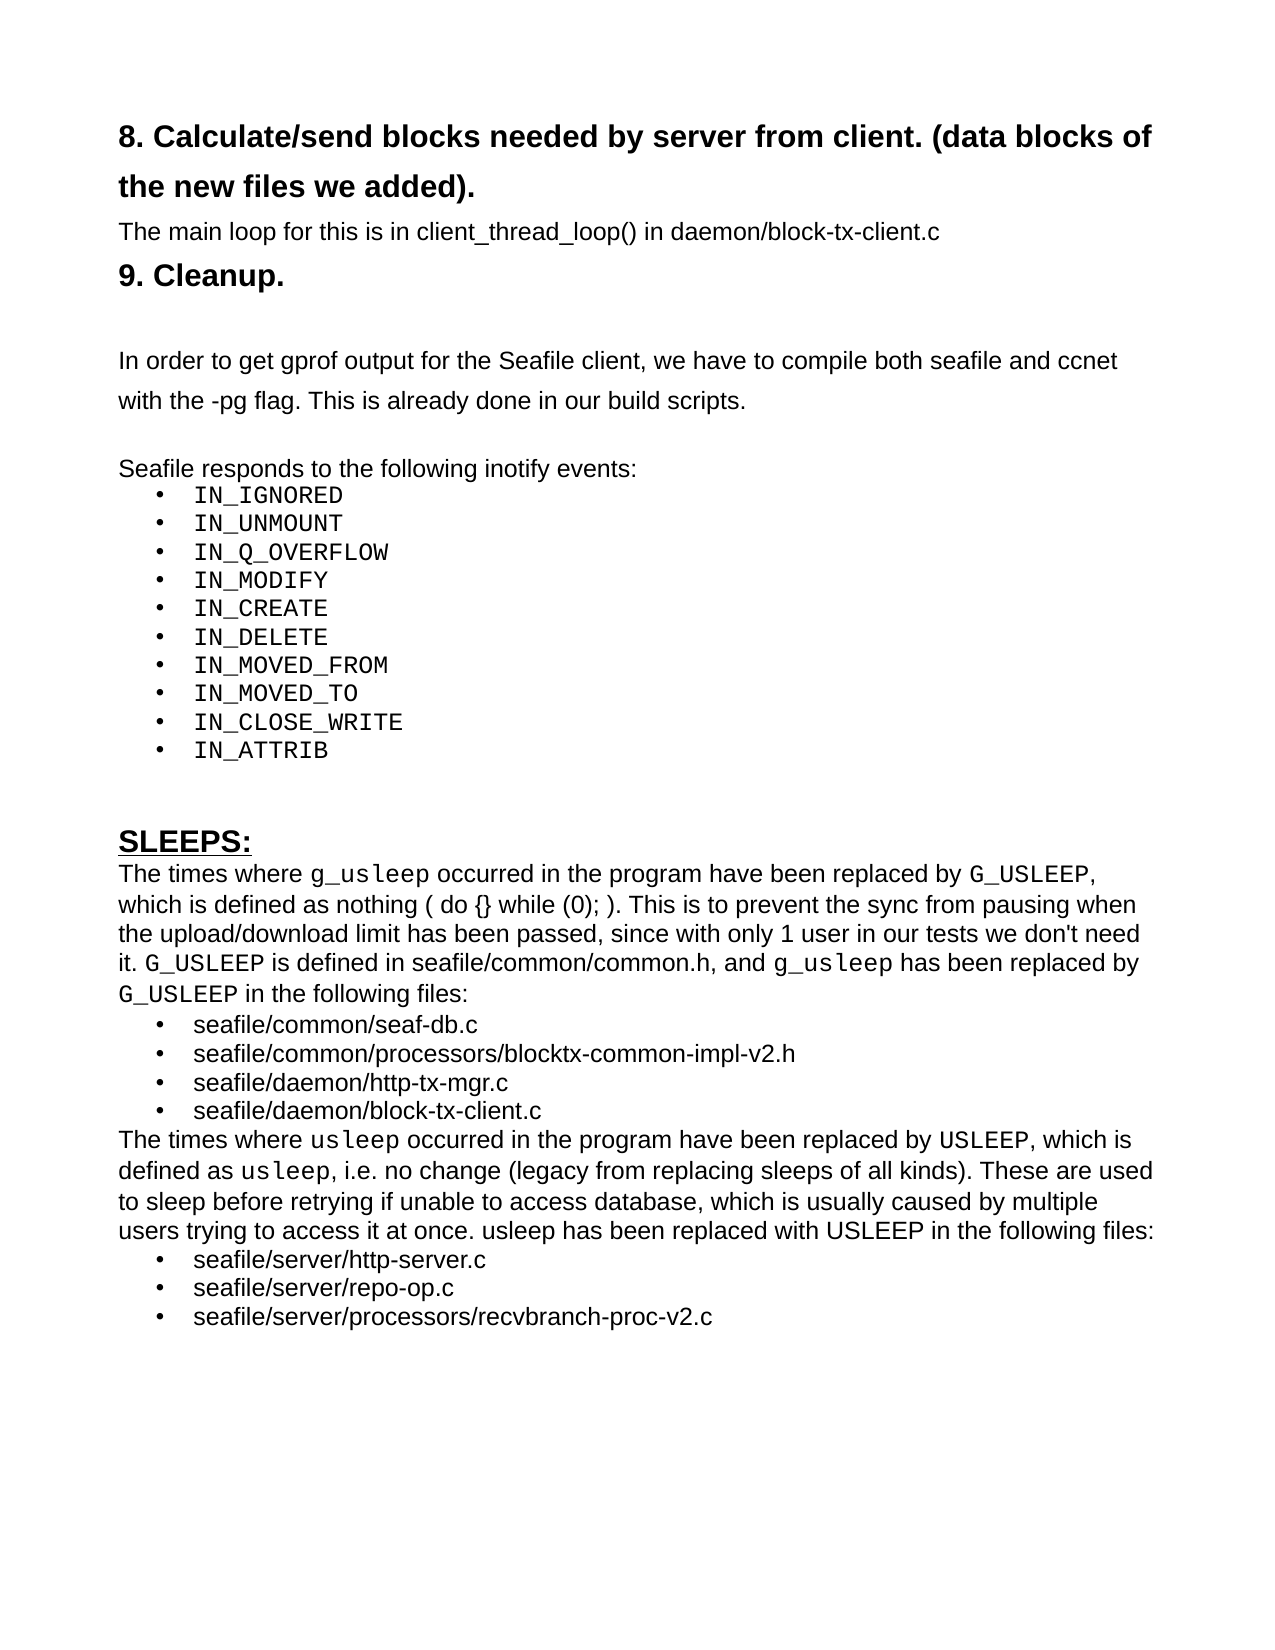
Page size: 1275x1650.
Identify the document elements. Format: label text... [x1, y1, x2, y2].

text In order to get gprof output for the Seafile client, we have to compile both seafile and ccnet with the -pg flag. This is already done in our build scripts. [118, 346, 1157, 414]
list IN_MOVED_FROM [156, 653, 1157, 681]
text The times where g_usleep occurred in the program have been replaced by G_USLEEP, which is defined as nothing ( do {} while (0); ). This is to prevent the sync from pausing when the upload/download limit has been passed, since with only 1 user in our tests we don't need it. G_USLEEP is defined in seafile/common/common.h, and g_usleep has been replaced by G_USLEEP in the following files: [118, 859, 1157, 1010]
list IN_CLOSE_WRITE [156, 709, 1157, 738]
list seafile/server/http-server.c [156, 1244, 1157, 1273]
list seafile/common/seaf-db.c [156, 1010, 1157, 1039]
text The main loop for this is in client_thread_loop() in daemon/block-tx-client.c [118, 217, 1157, 246]
list IN_ATTRIB [156, 738, 1157, 766]
list IN_CREATE [156, 596, 1157, 624]
list IN_UNMOUNT [156, 511, 1157, 539]
list seafile/server/repo-op.c [156, 1273, 1157, 1302]
text The times where usleep occurred in the program have been replaced by USLEEP, which is defined as usleep, i.e. no change (legacy from replacing sleeps of all kinds). These are used to sleep before retrying if unable to access database, which is usually caused by multiple users trying to access it at once. usleep has been replaced with USLEEP in the following files: [118, 1125, 1157, 1244]
list IN_MOVED_TO [156, 681, 1157, 709]
text Seafile responds to the following inotify events: [118, 454, 1157, 483]
list seafile/daemon/block-tx-client.c [156, 1096, 1157, 1125]
text 9. Cleanup. [118, 257, 1157, 293]
list seafile/server/processors/recvbranch-proc-v2.c [156, 1302, 1157, 1331]
text SLEEPS: [118, 823, 1157, 859]
list IN_Q_OVERFLOW [156, 539, 1157, 568]
list seafile/daemon/http-tx-mgr.c [156, 1067, 1157, 1096]
list IN_MODIFY [156, 568, 1157, 596]
list IN_DELETE [156, 624, 1157, 653]
text 8. Calculate/send blocks needed by server from client. (data blocks of the new files we added). [118, 118, 1157, 204]
list seafile/common/processors/blocktx-common-impl-v2.h [156, 1039, 1157, 1067]
list IN_IGNORED [156, 483, 1157, 511]
